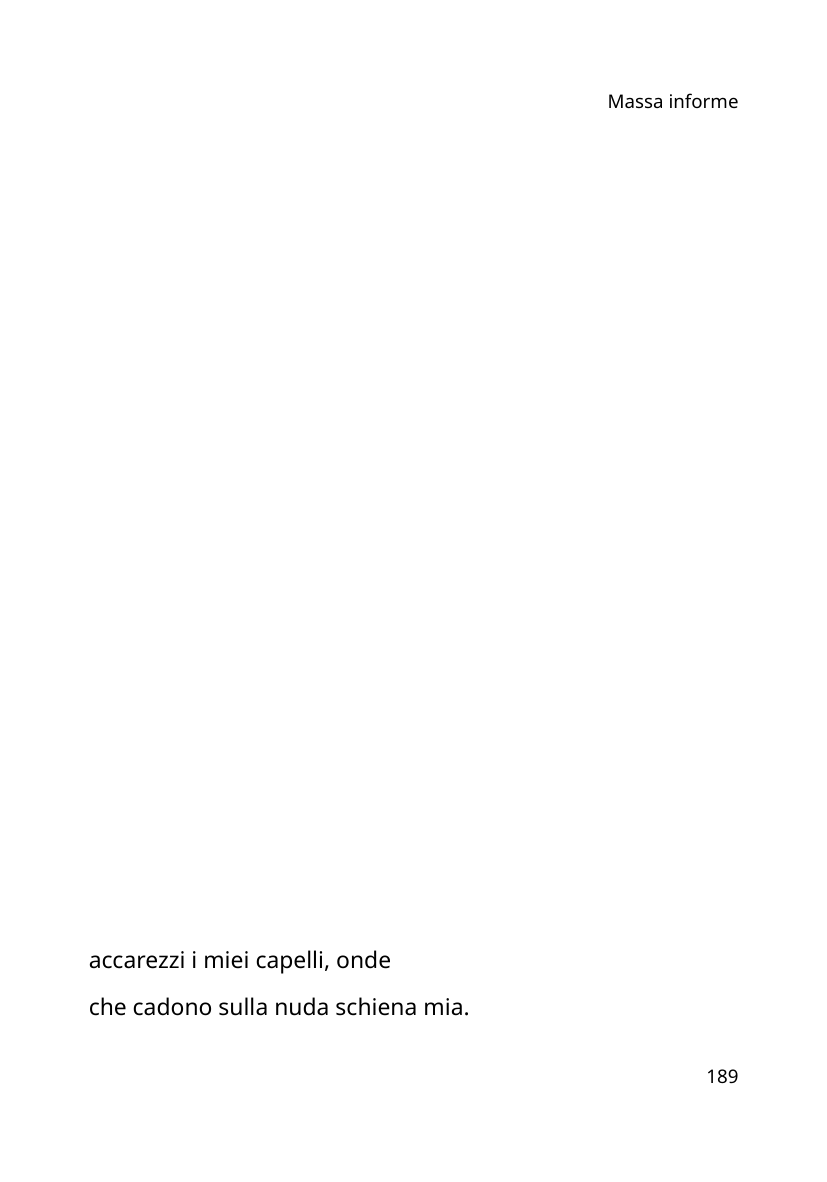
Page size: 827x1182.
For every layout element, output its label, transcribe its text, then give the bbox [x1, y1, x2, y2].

text accarezzi i miei capelli, onde [88, 944, 738, 976]
text che cadono sulla nuda schiena mia. [88, 991, 738, 1022]
